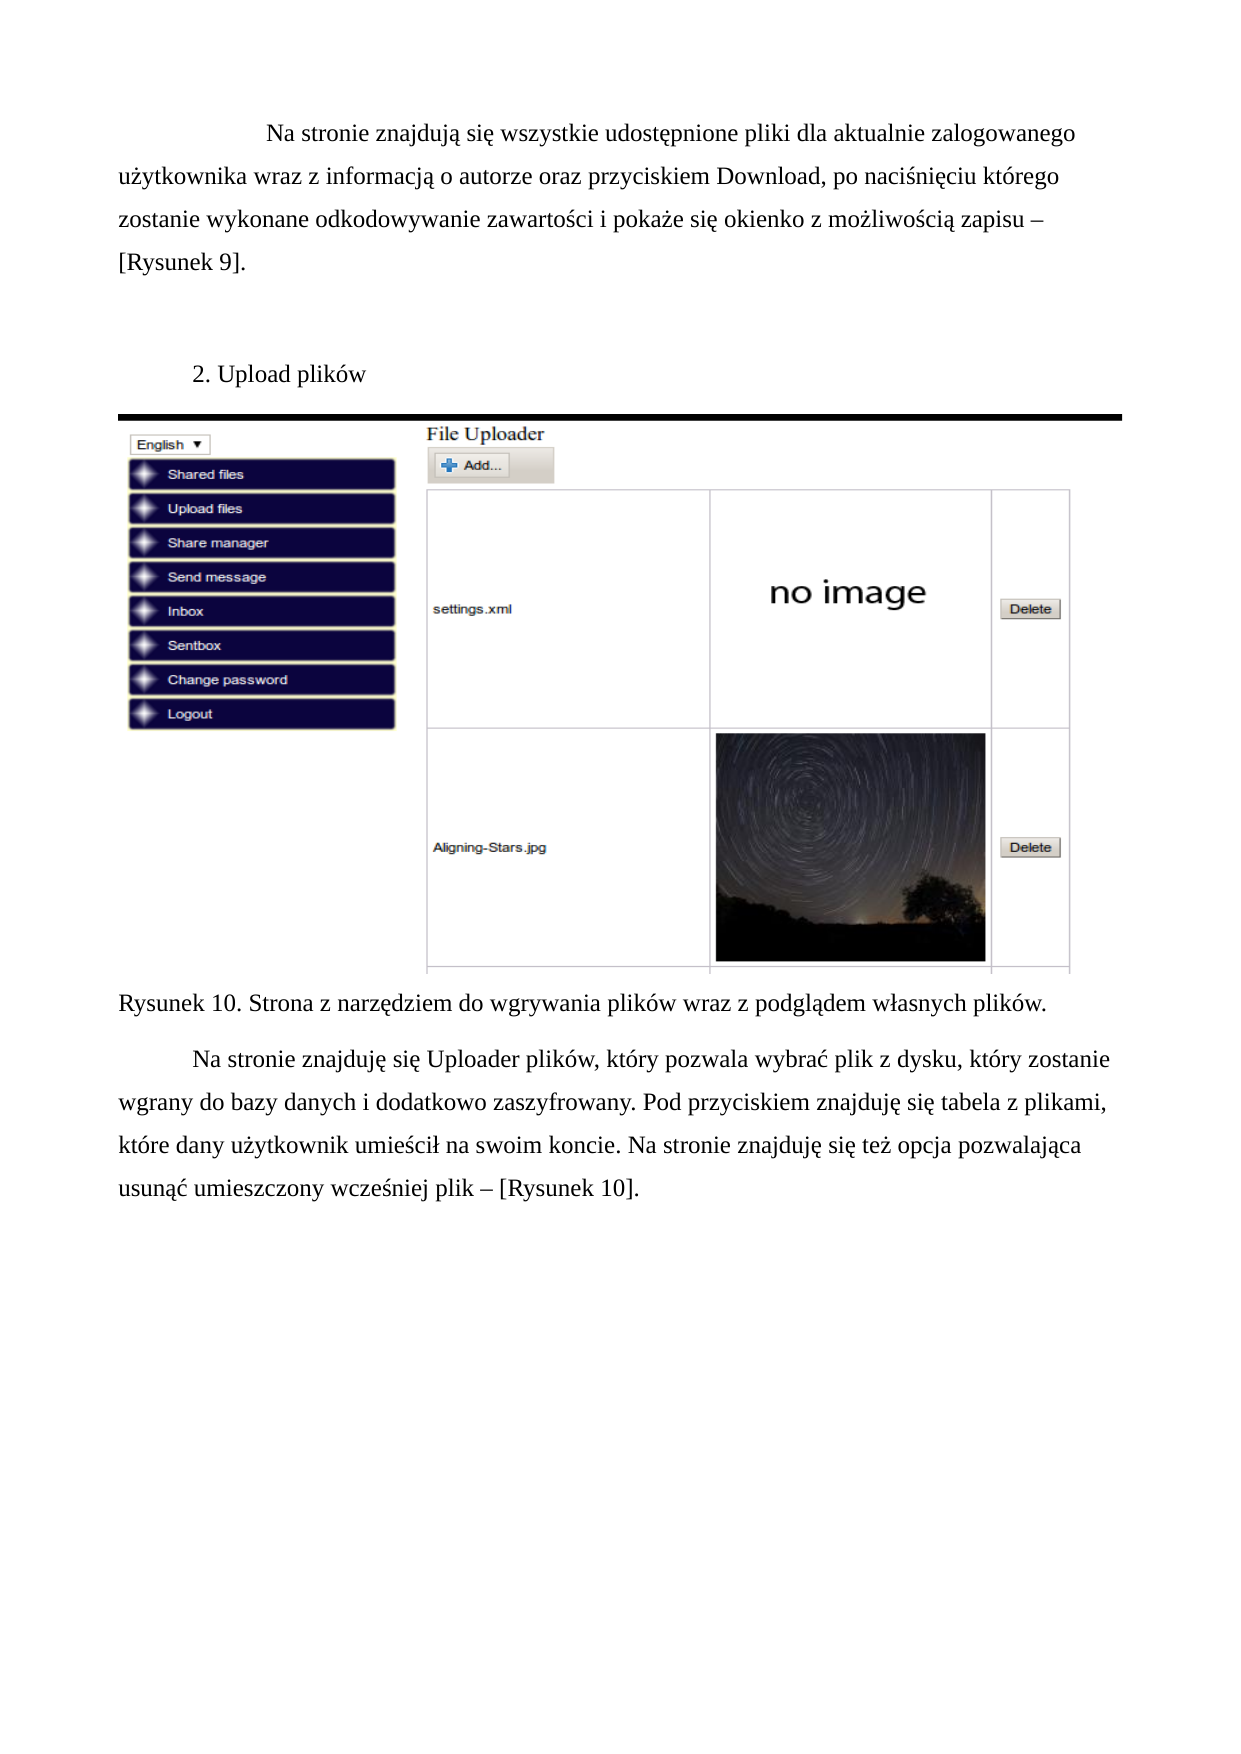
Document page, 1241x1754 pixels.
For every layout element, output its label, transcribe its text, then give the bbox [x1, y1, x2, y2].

text Na stronie znajduję się Uploader plików, który pozwala wybrać plik z dysku, który zostanie wgrany do bazy danych i dodatkowo zaszyfrowany. Pod przyciskiem znajduję się tabela z plikami, które dany użytkownik umieścił na swoim koncie. Na stronie znajduję się też opcja pozwalająca usunąć umieszczony wcześniej plik – [Rysunek 10]. [118, 1044, 1122, 1202]
picture [118, 414, 1123, 974]
text Na stronie znajdują się wszystkie udostępnione pliki dla aktualnie zalogowanego użytkownika wraz z informacją o autorze oraz przyciskiem Download, po naciśnięciu którego zostanie wykonane odkodowywanie zawartości i pokaże się okienko z możliwością zapisu – [Rysunek 9]. [118, 118, 1122, 276]
text 2. Upload plików [118, 359, 1122, 387]
text Rysunek 10. Strona z narzędziem do wgrywania plików wraz z podglądem własnych plików. [118, 974, 1122, 1017]
